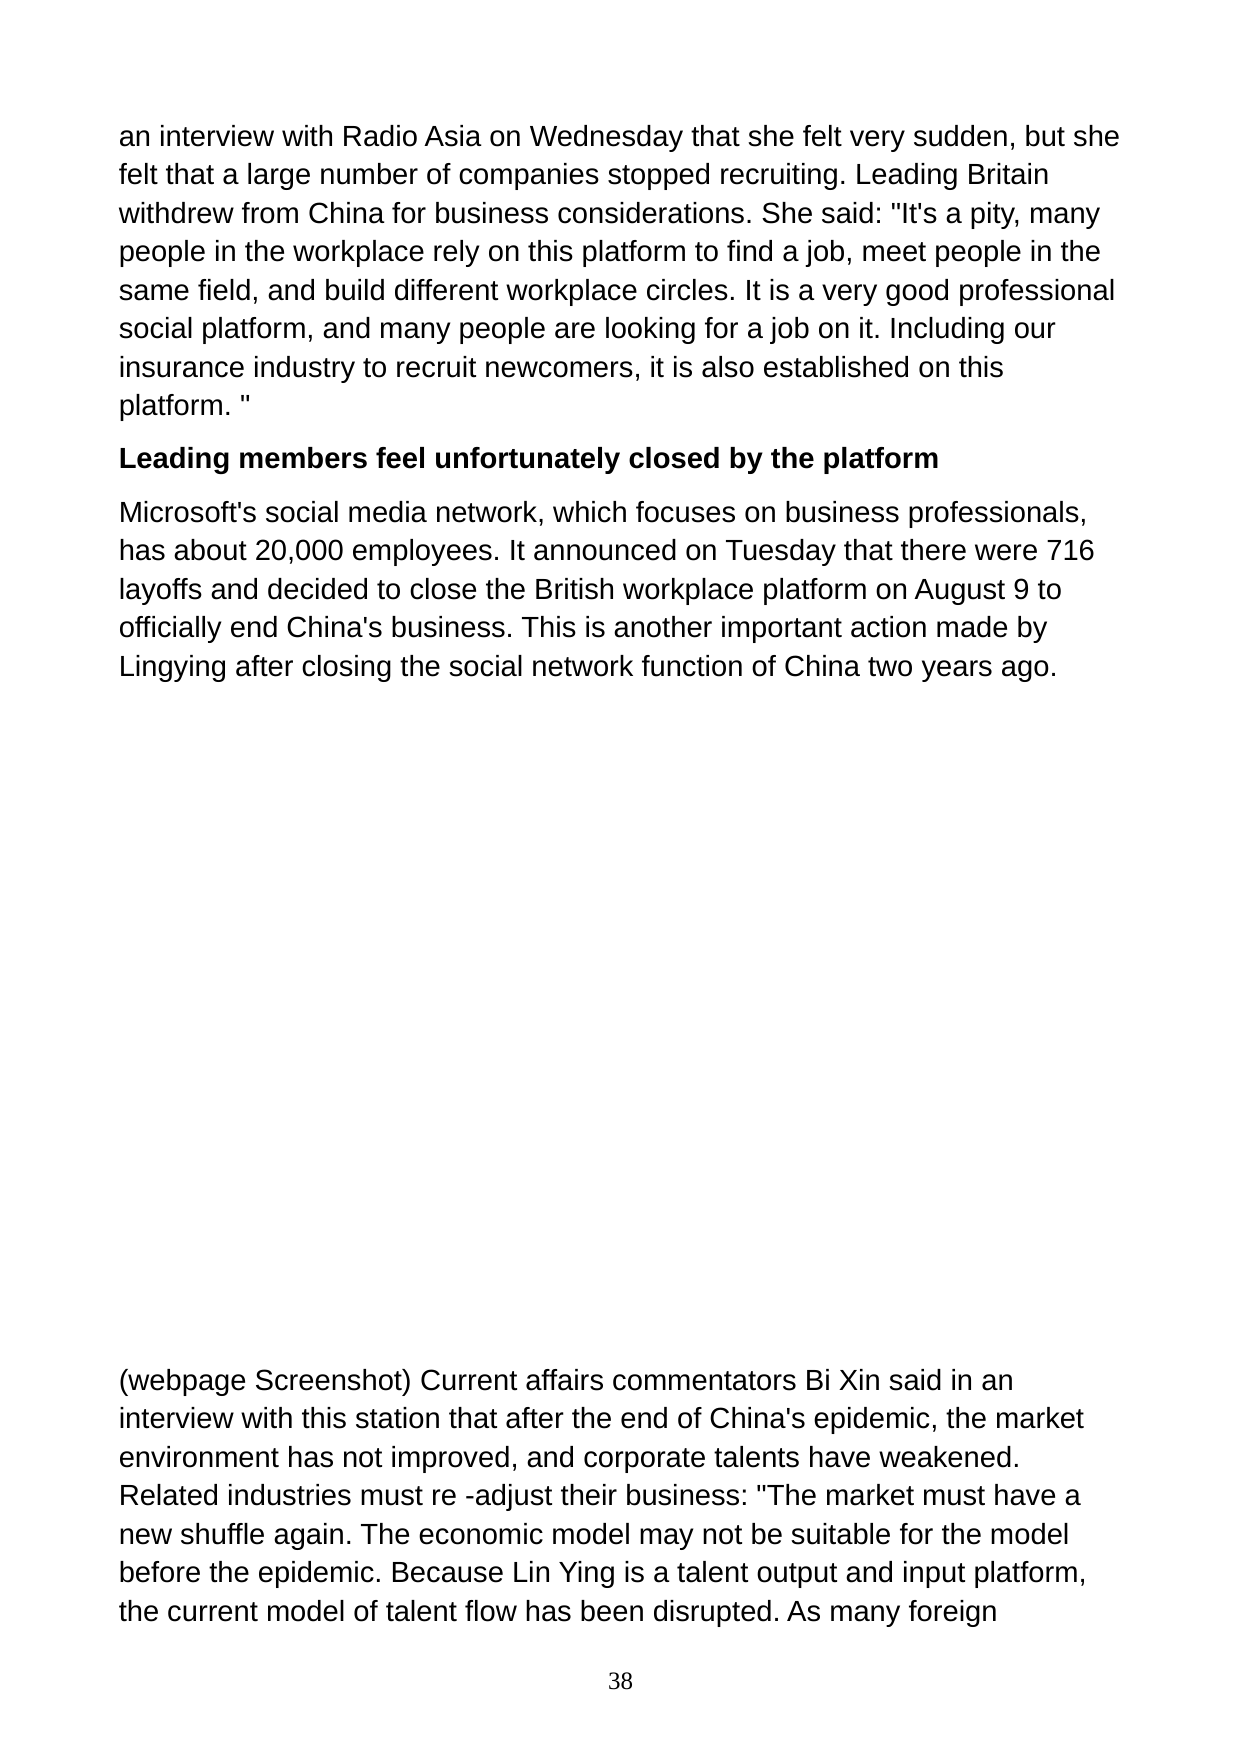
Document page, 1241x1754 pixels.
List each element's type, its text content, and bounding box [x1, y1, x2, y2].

text (webpage Screenshot) Current affairs commentators Bi Xin said in an interview with this station that after the end of China's epidemic, the market environment has not improved, and corporate talents have weakened. Related industries must re -adjust their business: "The market must have a new shuffle again. The economic model may not be suitable for the model before the epidemic. Because Lin Ying is a talent output and input platform, the current model of talent flow has been disrupted. As many foreign [118, 702, 1122, 1628]
text Leading members feel unfortunately closed by the platform [118, 441, 1122, 475]
text an interview with Radio Asia on Wednesday that she felt very sudden, but she felt that a large number of companies stopped recruiting. Leading Britain withdrew from China for business considerations. She said: "It's a pity, many people in the workplace rely on this platform to find a job, meet people in the same field, and build different workplace circles. It is a very good professional social platform, and many people are looking for a job on it. Including our insurance industry to recruit newcomers, it is also established on this platform. " [118, 118, 1122, 422]
text Microsoft's social media network, which focuses on business professionals, has about 20,000 employees. It announced on Tuesday that there were 716 layoffs and decided to close the British workplace platform on August 9 to officially end China's business. This is another important action made by Lingying after closing the social network function of China two years ago. [118, 494, 1122, 682]
